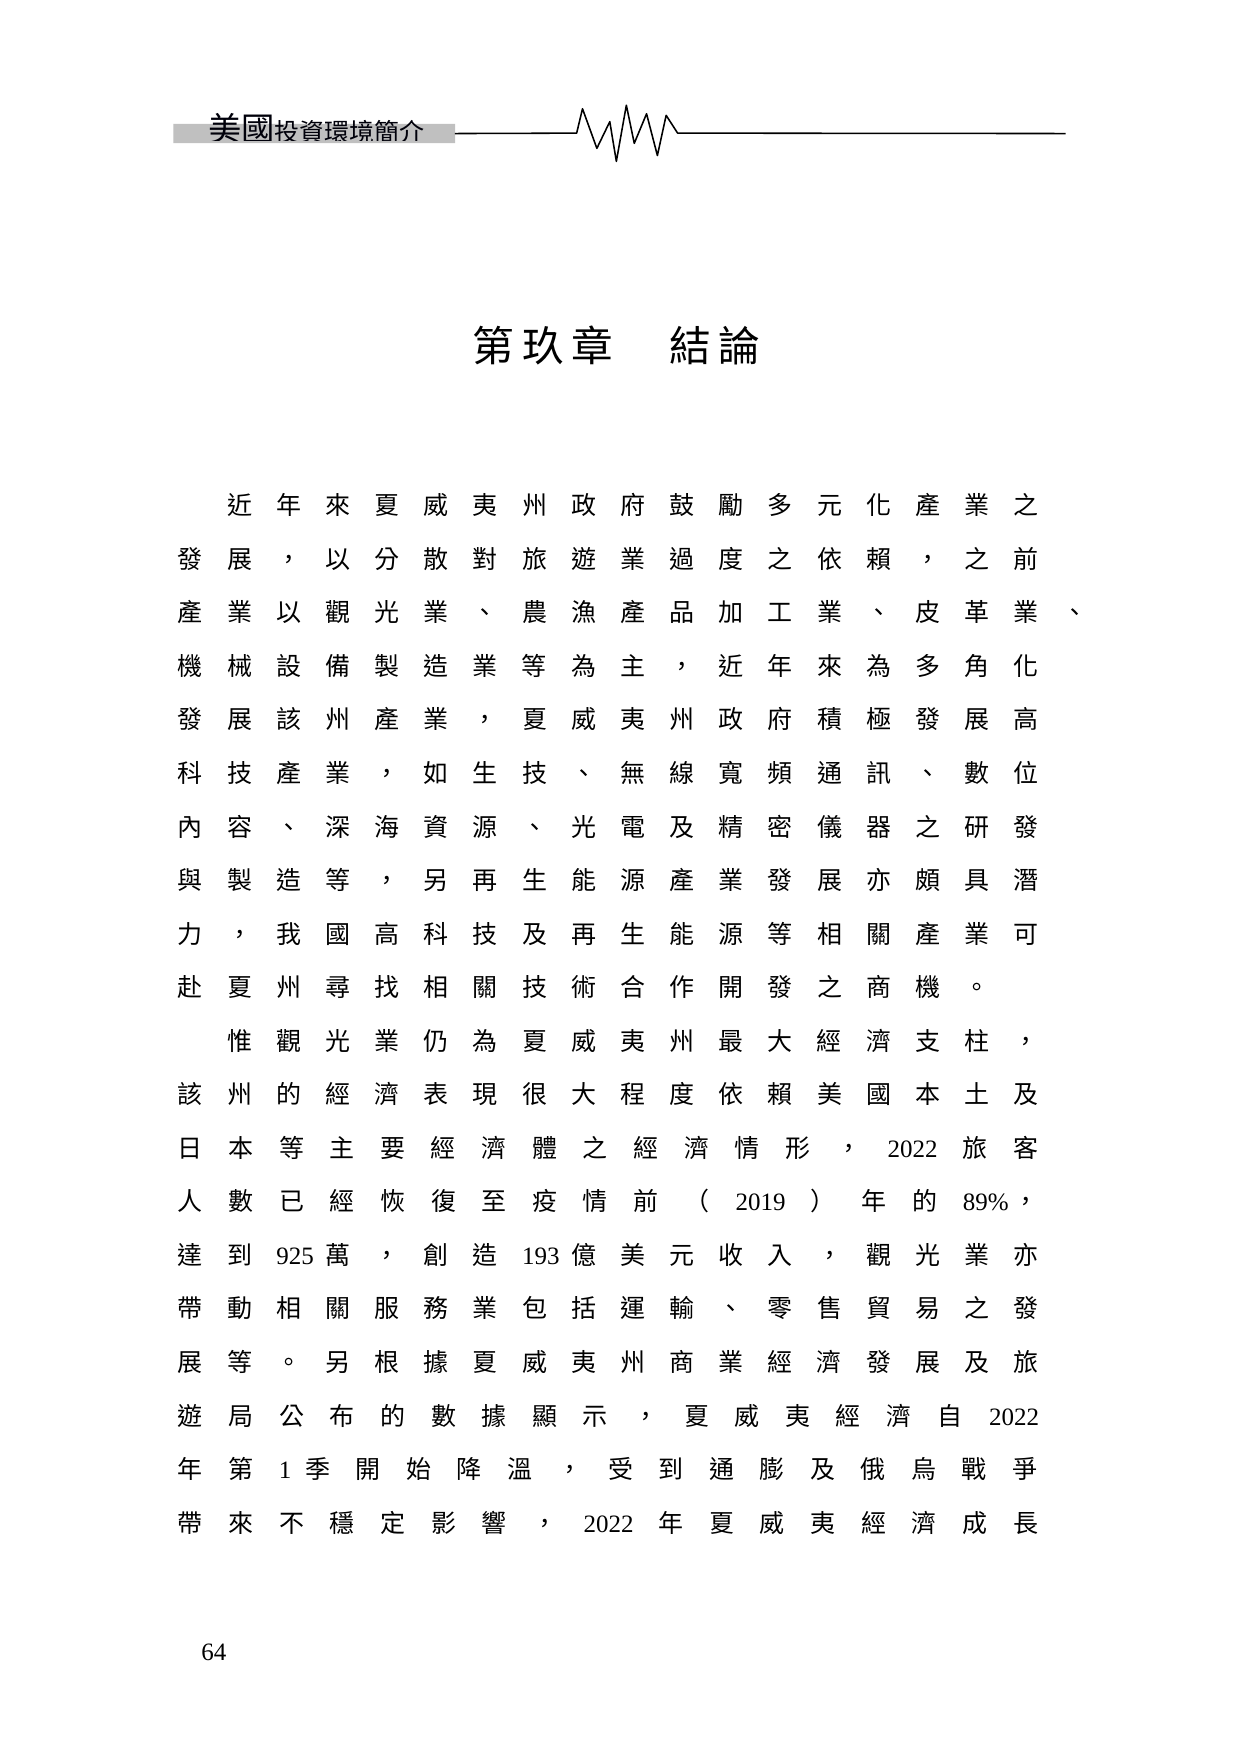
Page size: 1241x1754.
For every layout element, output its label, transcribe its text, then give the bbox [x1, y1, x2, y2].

text 惟觀光業仍為夏威夷州最大經濟支柱，該州的經濟表現很大程度依賴美國本土及日本等主要經濟體之經濟情形，2022旅客人數已經恢復至疫情前（2019）年的89%，達到925萬，創造193億美元收入，觀光業亦帶動相關服務業包括運輸、零售貿易之發展等。另根據夏威夷州商業經濟發展及旅遊局公布的數據顯示，夏威夷經濟自2022年第1季開始降溫，受到通膨及俄烏戰爭帶來不穩定影響，2022年夏威夷經濟成長 [178, 1013, 1063, 1548]
text 第玖章 結論 [178, 290, 1063, 397]
text 近年來夏威夷州政府鼓勵多元化產業之發展，以分散對旅遊業過度之依賴，之前產業以觀光業、農漁產品加工業、皮革業、機械設備製造業等為主，近年來為多角化發展該州產業，夏威夷州政府積極發展高科技產業，如生技、無線寬頻通訊、數位內容、深海資源、光電及精密儀器之研發與製造等，另再生能源產業發展亦頗具潛力，我國高科技及再生能源等相關產業可赴夏州尋找相關技術合作開發之商機。 [178, 477, 1063, 1013]
